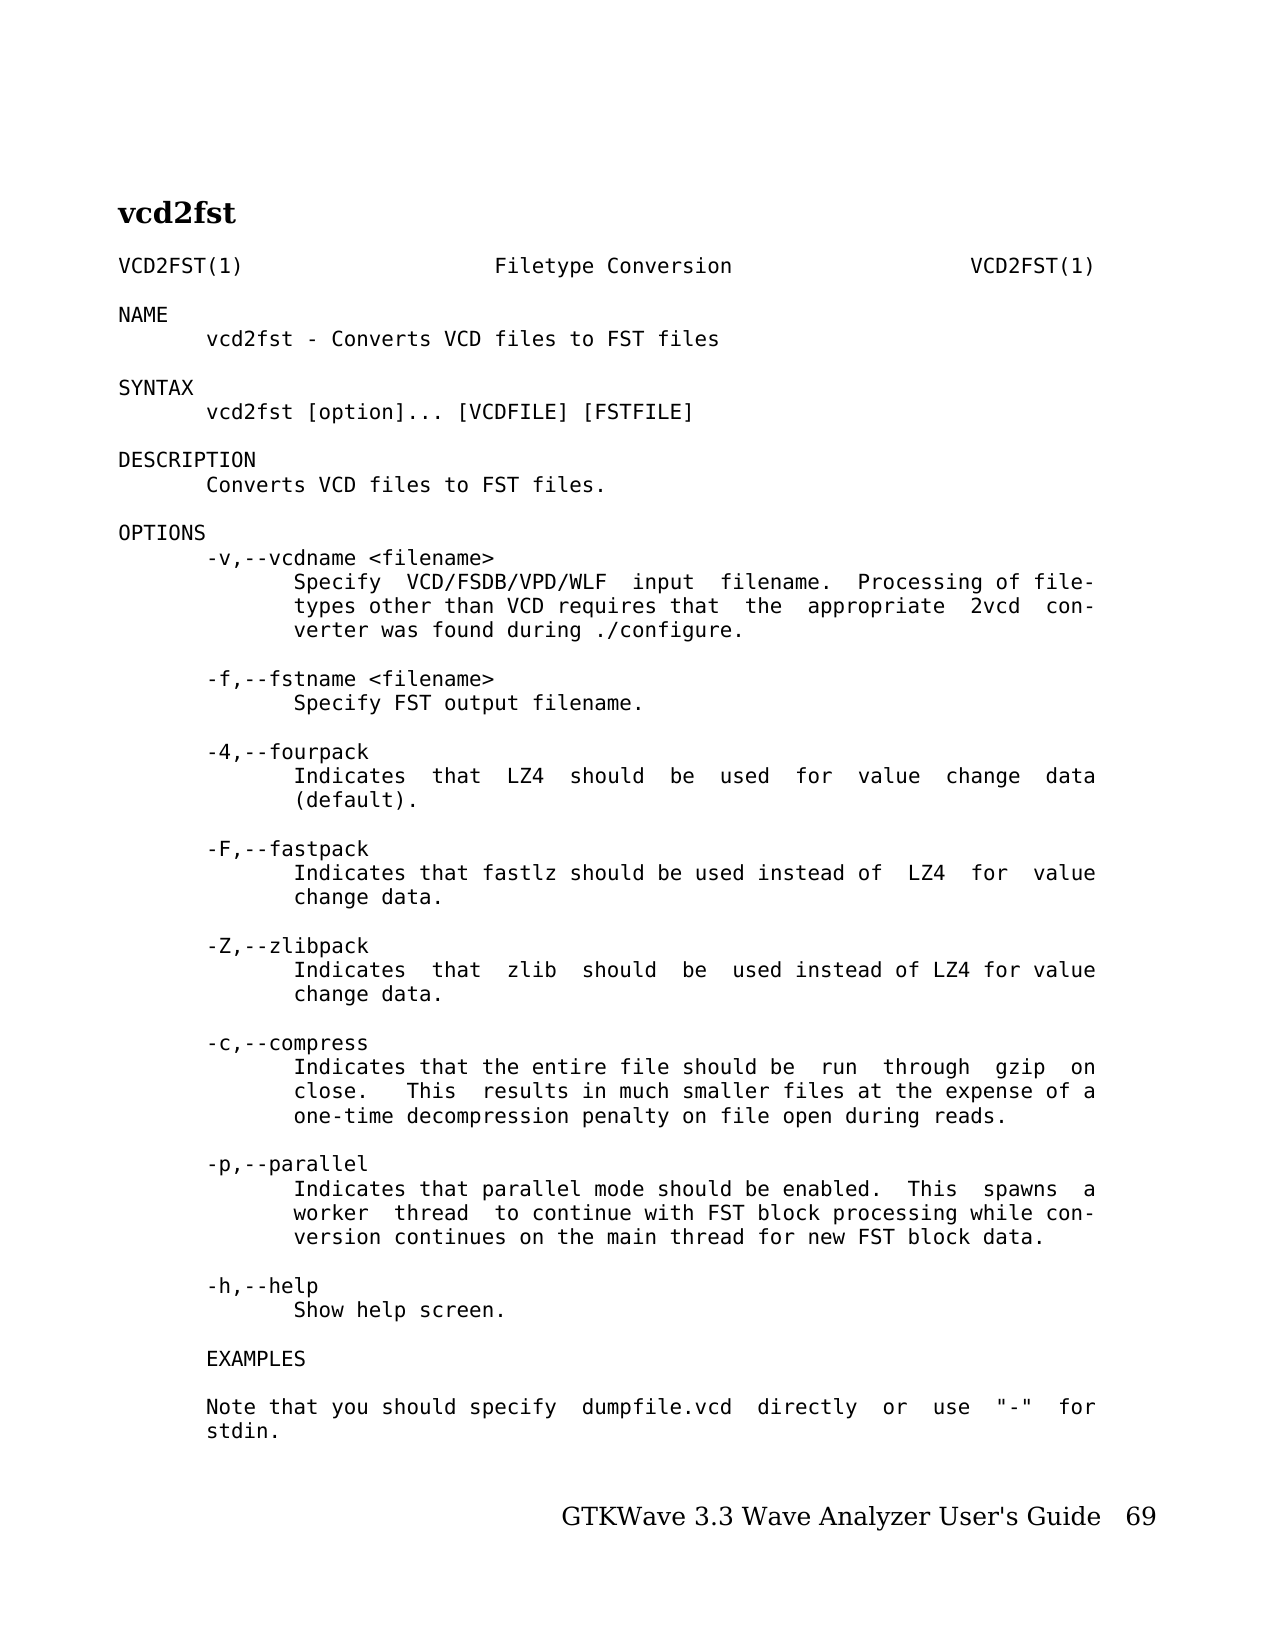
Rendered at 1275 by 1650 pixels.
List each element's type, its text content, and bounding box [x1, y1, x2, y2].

text version continues on the main thread for new FST block data. [118, 1225, 1157, 1249]
text vcd2fst - Converts VCD files to FST files [118, 327, 1157, 351]
text Converts VCD files to FST files. [118, 473, 1157, 497]
text types other than VCD requires that the appropriate 2vcd con- [118, 594, 1157, 618]
text stdin. [118, 1419, 1157, 1444]
text -F,--fastpack [118, 837, 1157, 861]
text -h,--help [118, 1274, 1157, 1298]
text SYNTAX [118, 376, 1157, 400]
text Indicates that fastlz should be used instead of LZ4 for value [118, 861, 1157, 885]
text change data. [118, 885, 1157, 910]
text -p,--parallel [118, 1152, 1157, 1177]
subtitle vcd2fst [118, 196, 1157, 230]
text close. This results in much smaller files at the expense of a [118, 1079, 1157, 1104]
text -c,--compress [118, 1031, 1157, 1055]
text verter was found during ./configure. [118, 618, 1157, 643]
text DESCRIPTION [118, 448, 1157, 473]
text Specify FST output filename. [118, 691, 1157, 716]
text NAME [118, 303, 1157, 327]
text Indicates that the entire file should be run through gzip on [118, 1055, 1157, 1079]
text VCD2FST(1) Filetype Conversion VCD2FST(1) [118, 254, 1157, 279]
text Indicates that LZ4 should be used for value change data [118, 764, 1157, 788]
text -4,--fourpack [118, 740, 1157, 764]
text -f,--fstname <filename> [118, 667, 1157, 691]
text EXAMPLES [118, 1347, 1157, 1371]
text -Z,--zlibpack [118, 934, 1157, 958]
text Indicates that parallel mode should be enabled. This spawns a [118, 1177, 1157, 1201]
text vcd2fst [option]... [VCDFILE] [FSTFILE] [118, 400, 1157, 424]
text -v,--vcdname <filename> [118, 546, 1157, 570]
text Indicates that zlib should be used instead of LZ4 for value [118, 958, 1157, 982]
text Note that you should specify dumpfile.vcd directly or use "-" for [118, 1395, 1157, 1419]
text one-time decompression penalty on file open during reads. [118, 1104, 1157, 1128]
text Show help screen. [118, 1298, 1157, 1322]
text Specify VCD/FSDB/VPD/WLF input filename. Processing of file- [118, 570, 1157, 594]
text OPTIONS [118, 521, 1157, 546]
text change data. [118, 982, 1157, 1007]
text (default). [118, 788, 1157, 813]
text worker thread to continue with FST block processing while con‐ [118, 1201, 1157, 1225]
